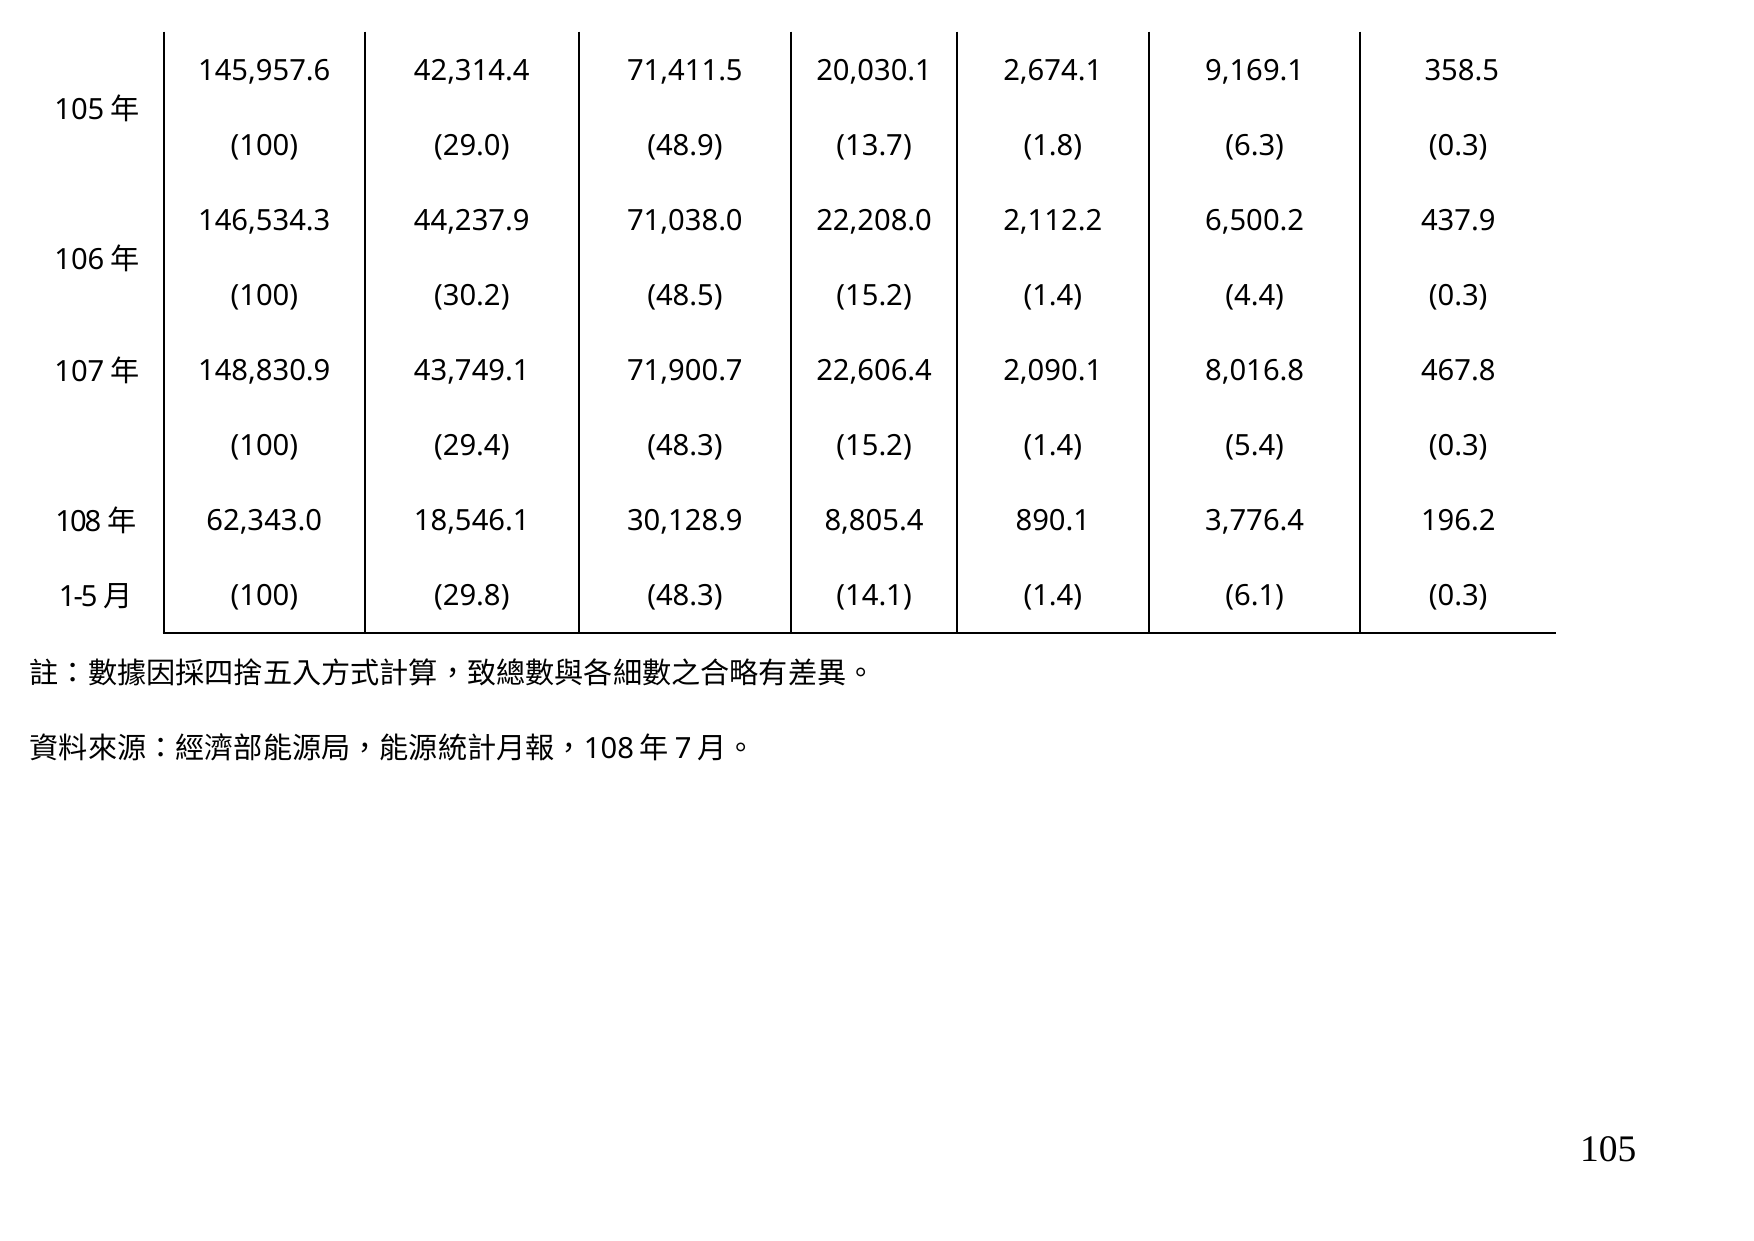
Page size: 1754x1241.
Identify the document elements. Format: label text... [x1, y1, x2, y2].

table_cell (4.4) [1150, 257, 1359, 332]
table_cell 107年 [30, 332, 163, 407]
table_cell (1.8) [958, 107, 1148, 182]
table_cell 8,805.4 [792, 482, 956, 557]
table_cell (29.8) [366, 557, 578, 632]
table_cell (5.4) [1150, 407, 1359, 482]
table_cell 467.8 [1361, 332, 1556, 407]
table_cell 146,534.3 [165, 182, 364, 257]
table_cell 108年 1-5月 [30, 482, 163, 632]
table_cell (0.3) [1361, 407, 1556, 482]
table_cell 71,411.5 [580, 32, 790, 107]
table_cell (6.1) [1150, 557, 1359, 632]
table_cell (0.3) [1361, 257, 1556, 332]
table_cell (48.3) [580, 407, 790, 482]
table_cell 22,606.4 [792, 332, 956, 407]
table_cell 44,237.9 [366, 182, 578, 257]
table_cell 43,749.1 [366, 332, 578, 407]
table_cell (100) [165, 257, 364, 332]
table_cell 9,169.1 [1150, 32, 1359, 107]
table_cell (1.4) [958, 257, 1148, 332]
table_cell 3,776.4 [1150, 482, 1359, 557]
table_cell (1.4) [958, 557, 1148, 632]
table_cell 18,546.1 [366, 482, 578, 557]
table_cell 8,016.8 [1150, 332, 1359, 407]
table_cell 106年 [30, 182, 163, 332]
table_cell 6,500.2 [1150, 182, 1359, 257]
table_cell (48.5) [580, 257, 790, 332]
table_cell (15.2) [792, 257, 956, 332]
table_cell 2,112.2 [958, 182, 1148, 257]
table_cell (0.3) [1361, 107, 1556, 182]
text 註：數據因採四捨五入方式計算，致總數與各細數之合略有差異。 [29, 634, 1636, 709]
table_cell 890.1 [958, 482, 1148, 557]
table_cell 196.2 [1361, 482, 1556, 557]
table_cell 62,343.0 [165, 482, 364, 557]
table_cell (100) [165, 407, 364, 482]
table_cell 437.9 [1361, 182, 1556, 257]
table_cell (100) [165, 107, 364, 182]
table_cell (48.3) [580, 557, 790, 632]
table_cell (29.0) [366, 107, 578, 182]
table_cell (0.3) [1361, 557, 1556, 632]
table_cell 145,957.6 [165, 32, 364, 107]
table_cell 2,674.1 [958, 32, 1148, 107]
table_cell 20,030.1 [792, 32, 956, 107]
table_cell (48.9) [580, 107, 790, 182]
table_cell (6.3) [1150, 107, 1359, 182]
table_cell (100) [165, 557, 364, 632]
table_cell 2,090.1 [958, 332, 1148, 407]
table_cell 22,208.0 [792, 182, 956, 257]
table_cell 148,830.9 [165, 332, 364, 407]
table_cell 42,314.4 [366, 32, 578, 107]
table_cell 71,900.7 [580, 332, 790, 407]
table_cell (30.2) [366, 257, 578, 332]
text 資料來源：經濟部能源局，能源統計月報，108年7月。 [29, 709, 1636, 784]
table_cell 358.5 [1361, 32, 1556, 107]
table_cell (13.7) [792, 107, 956, 182]
table_cell 30,128.9 [580, 482, 790, 557]
table_cell (1.4) [958, 407, 1148, 482]
table_cell (14.1) [792, 557, 956, 632]
table_cell (29.4) [366, 407, 578, 482]
table_cell (15.2) [792, 407, 956, 482]
table_cell 105年 [30, 32, 163, 182]
table_cell 71,038.0 [580, 182, 790, 257]
